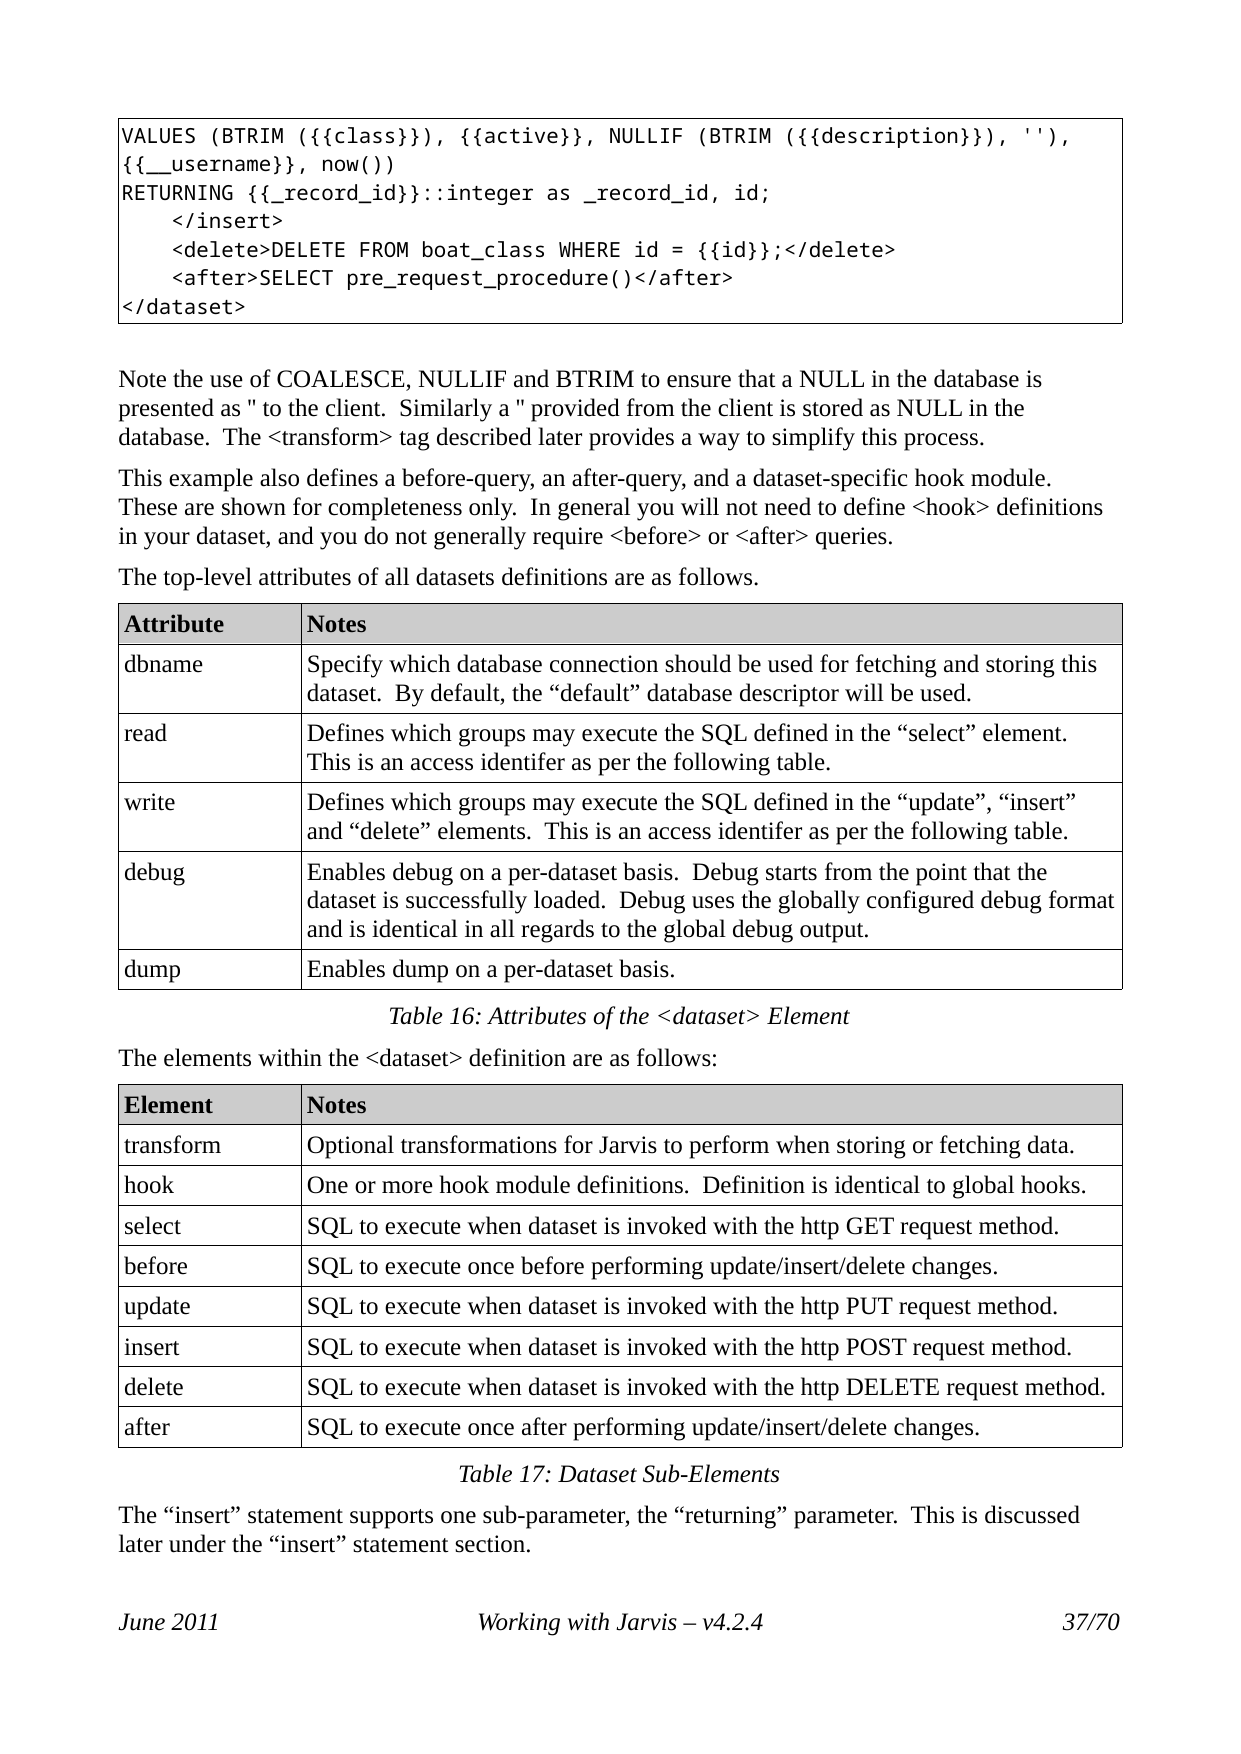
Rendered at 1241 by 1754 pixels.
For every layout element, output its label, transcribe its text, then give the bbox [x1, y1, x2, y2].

table_cell read [119, 714, 301, 782]
table_header Notes [302, 1085, 1122, 1124]
table_cell select [119, 1206, 301, 1245]
table_cell Enables debug on a per-dataset basis. Debug starts from the point that the dataset is successfully loaded. Debug uses the globally configured debug format and is identical in all regards to the global debug output. [302, 852, 1122, 948]
table_cell Defines which groups may execute the SQL defined in the “update”, “insert” and “delete” elements. This is an access identifer as per the following table. [302, 783, 1122, 851]
text </dataset> [119, 289, 1122, 323]
table_cell Optional transformations for Jarvis to perform when storing or fetching data. [302, 1125, 1122, 1164]
table_header Element [119, 1085, 301, 1124]
text <after>SELECT pre_request_procedure()</after> [119, 260, 1122, 289]
table_cell Enables dump on a per-dataset basis. [302, 950, 1122, 989]
text VALUES (BTRIM ({{class}}), {{active}}, NULLIF (BTRIM ({{description}}), ''), {{__username}}, now()) [119, 119, 1122, 175]
table_cell One or more hook module definitions. Definition is identical to global hooks. [302, 1166, 1122, 1205]
text Note the use of COALESCE, NULLIF and BTRIM to ensure that a NULL in the database is presented as '' to the client. Similarly a '' provided from the client is stored as NULL in the database. The <transform> tag described later provides a way to simplify this process. [118, 364, 1122, 451]
text <delete>DELETE FROM boat_class WHERE id = {{id}};</delete> [119, 232, 1122, 260]
table_cell insert [119, 1327, 301, 1366]
table_cell Specify which database connection should be used for fetching and storing this dataset. By default, the “default” database descriptor will be used. [302, 645, 1122, 713]
table_cell delete [119, 1367, 301, 1406]
text </insert> [119, 203, 1122, 232]
table_cell update [119, 1287, 301, 1326]
table_cell write [119, 783, 301, 851]
text Table 16: Attributes of the <dataset> Element [118, 1001, 1122, 1030]
table_header Notes [302, 604, 1122, 643]
text RETURNING {{_record_id}}::integer as _record_id, id; [119, 175, 1122, 203]
text The elements within the <dataset> definition are as follows: [118, 1043, 1122, 1071]
text This example also defines a before-query, an after-query, and a dataset-specific hook module. These are shown for completeness only. In general you will not need to define <hook> definitions in your dataset, and you do not generally require <before> or <after> queries. [118, 463, 1122, 549]
table_cell SQL to execute once after performing update/insert/delete changes. [302, 1407, 1122, 1447]
table_cell SQL to execute when dataset is invoked with the http PUT request method. [302, 1287, 1122, 1326]
table_cell debug [119, 852, 301, 948]
table_cell hook [119, 1166, 301, 1205]
table_cell SQL to execute when dataset is invoked with the http DELETE request method. [302, 1367, 1122, 1406]
table_cell Defines which groups may execute the SQL defined in the “select” element. This is an access identifer as per the following table. [302, 714, 1122, 782]
table_cell transform [119, 1125, 301, 1164]
text Table 17: Dataset Sub-Elements [118, 1459, 1122, 1488]
table_cell SQL to execute when dataset is invoked with the http GET request method. [302, 1206, 1122, 1245]
text The top-level attributes of all datasets definitions are as follows. [118, 562, 1122, 591]
table_cell before [119, 1246, 301, 1286]
table_cell after [119, 1407, 301, 1447]
text The “insert” statement supports one sub-parameter, the “returning” parameter. This is discussed later under the “insert” statement section. [118, 1501, 1122, 1558]
table_cell SQL to execute once before performing update/insert/delete changes. [302, 1246, 1122, 1286]
table_cell dbname [119, 645, 301, 713]
table_cell SQL to execute when dataset is invoked with the http POST request method. [302, 1327, 1122, 1366]
table_header Attribute [119, 604, 301, 643]
table_cell dump [119, 950, 301, 989]
